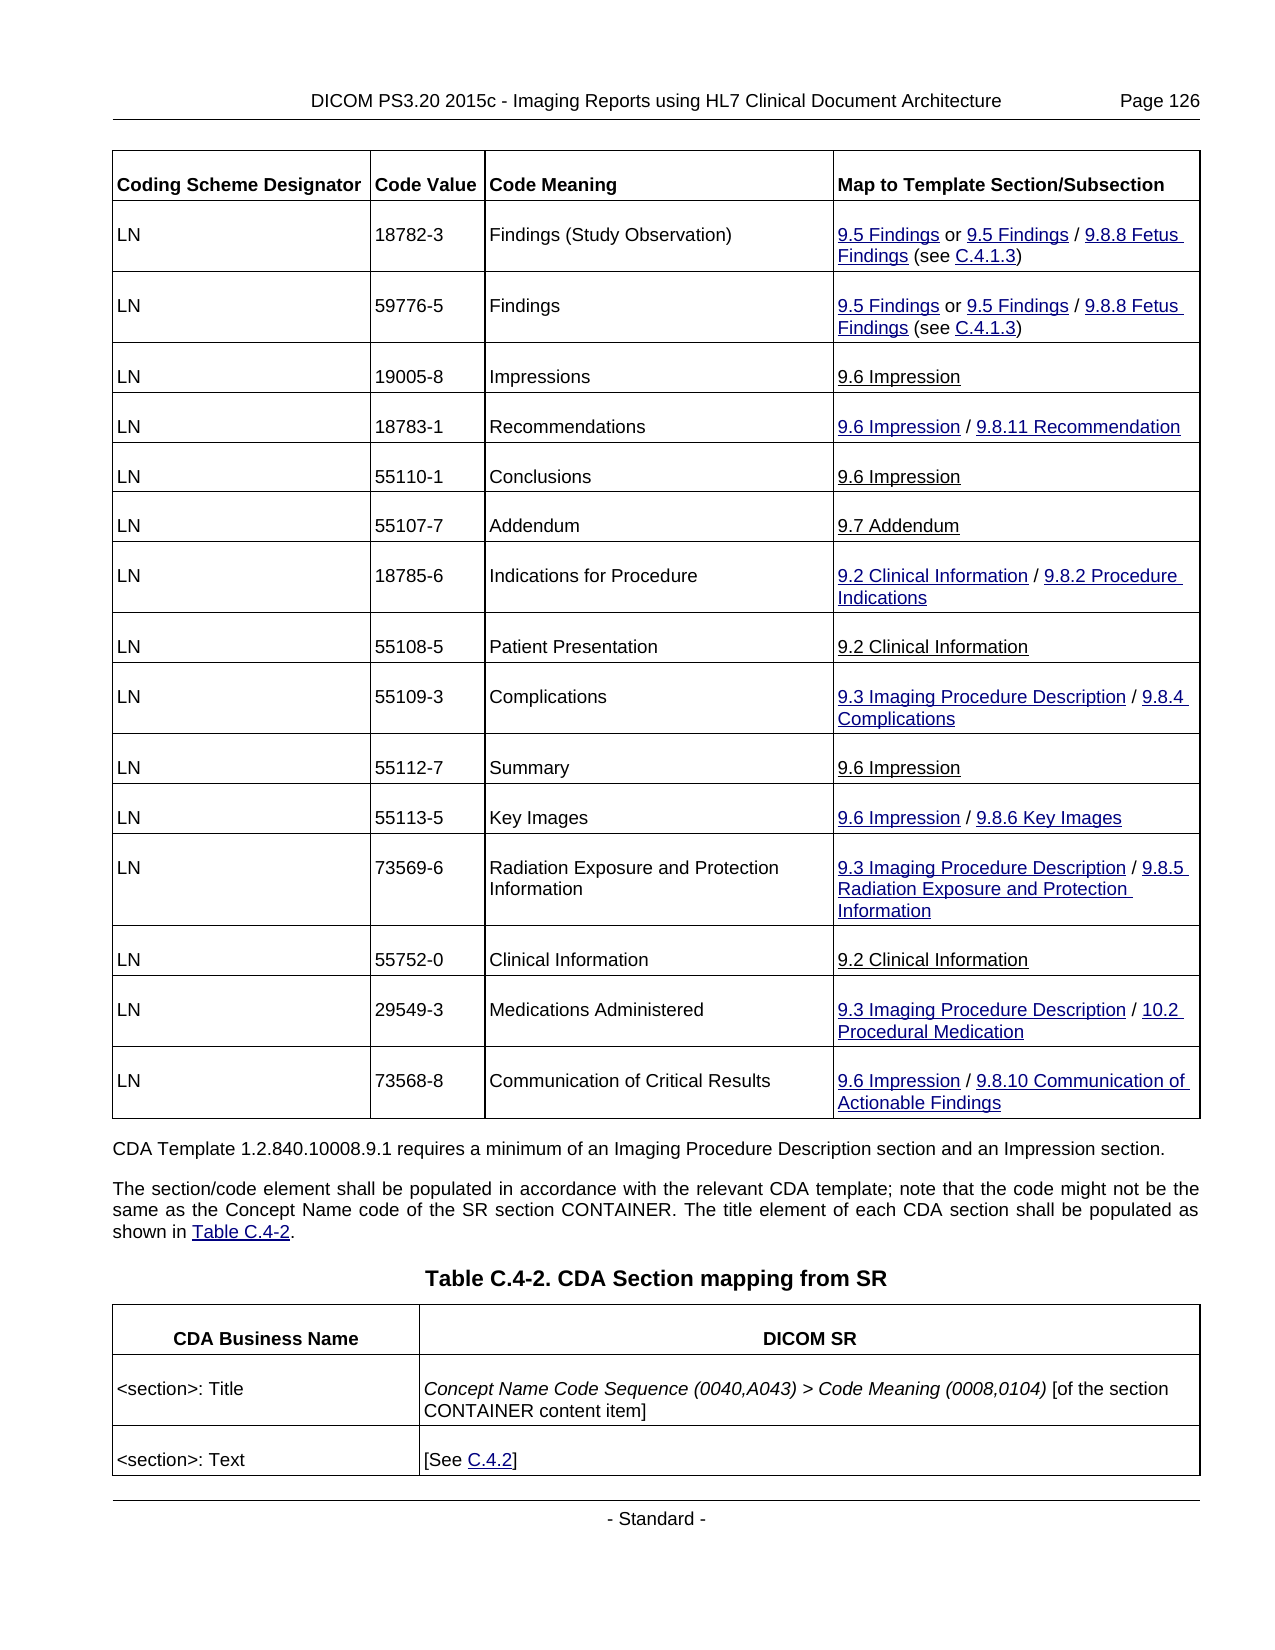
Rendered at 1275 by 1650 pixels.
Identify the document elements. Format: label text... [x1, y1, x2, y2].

table_cell Summary [486, 734, 833, 783]
table_cell 9.6 Impression / 9.8.11 Recommendation [834, 393, 1199, 442]
table_cell Radiation Exposure and Protection Information [486, 834, 833, 925]
table_header DICOM SR [420, 1305, 1199, 1354]
text The section/code element shall be populated in accordance with the relevant CDA template; note that the code might not be the same as the Concept Name code of the SR section CONTAINER. The title element of each CDA section shall be populated as shown in Table C.4-2. [112, 1178, 1200, 1242]
table_header CDA Business Name [113, 1305, 419, 1354]
table_cell Clinical Information [486, 926, 833, 975]
table_cell LN [113, 663, 370, 733]
table_cell 9.2 Clinical Information [834, 926, 1199, 975]
table_cell <section>: Text [113, 1426, 419, 1475]
table_cell 9.5 Findings or 9.5 Findings / 9.8.8 Fetus Findings (see C.4.1.3) [834, 201, 1199, 271]
table_cell LN [113, 834, 370, 925]
table_cell LN [113, 926, 370, 975]
table_cell Patient Presentation [486, 613, 833, 662]
table_cell 29549-3 [371, 976, 484, 1046]
table_cell Key Images [486, 784, 833, 832]
text CDA Template 1.2.840.10008.9.1 requires a minimum of an Imaging Procedure Description section and an Impression section. [112, 1137, 1200, 1159]
table_cell Communication of Critical Results [486, 1047, 833, 1117]
table_cell Findings [486, 272, 833, 342]
table_header Map to Template Section/Subsection [834, 151, 1199, 200]
table_cell 55113-5 [371, 784, 484, 832]
table_cell LN [113, 343, 370, 392]
table_cell 9.2 Clinical Information [834, 613, 1199, 662]
table_cell LN [113, 492, 370, 541]
table_cell Impressions [486, 343, 833, 392]
table_cell Recommendations [486, 393, 833, 442]
table_cell LN [113, 201, 370, 271]
table_cell 73568-8 [371, 1047, 484, 1117]
table_cell 9.2 Clinical Information / 9.8.2 Procedure Indications [834, 542, 1199, 612]
table_cell 9.3 Imaging Procedure Description / 9.8.5 Radiation Exposure and Protection Information [834, 834, 1199, 925]
table_header Coding Scheme Designator [113, 151, 370, 200]
table_cell Addendum [486, 492, 833, 541]
table_cell LN [113, 976, 370, 1046]
table_cell 9.3 Imaging Procedure Description / 9.8.4 Complications [834, 663, 1199, 733]
table_cell LN [113, 542, 370, 612]
table_cell 9.6 Impression [834, 734, 1199, 783]
table_cell 19005-8 [371, 343, 484, 392]
table_cell LN [113, 784, 370, 832]
table_cell 55752-0 [371, 926, 484, 975]
table_cell 55112-7 [371, 734, 484, 783]
table_cell LN [113, 393, 370, 442]
table_cell [See C.4.2] [420, 1426, 1199, 1475]
table_cell LN [113, 734, 370, 783]
table_cell 9.7 Addendum [834, 492, 1199, 541]
table_cell Medications Administered [486, 976, 833, 1046]
table_cell 59776-5 [371, 272, 484, 342]
table_cell 9.6 Impression / 9.8.6 Key Images [834, 784, 1199, 832]
table_cell LN [113, 1047, 370, 1117]
table_cell 73569-6 [371, 834, 484, 925]
table_cell 9.3 Imaging Procedure Description / 10.2 Procedural Medication [834, 976, 1199, 1046]
table_header Code Value [371, 151, 484, 200]
table_cell LN [113, 272, 370, 342]
table_cell LN [113, 613, 370, 662]
table_cell Complications [486, 663, 833, 733]
table_cell 9.5 Findings or 9.5 Findings / 9.8.8 Fetus Findings (see C.4.1.3) [834, 272, 1199, 342]
table_cell 55108-5 [371, 613, 484, 662]
text Table C.4-2. CDA Section mapping from SR [112, 1265, 1200, 1291]
table_cell 55107-7 [371, 492, 484, 541]
table_cell Concept Name Code Sequence (0040,A043) > Code Meaning (0008,0104) [of the section CONTAINER content item] [420, 1355, 1199, 1425]
table_cell Conclusions [486, 443, 833, 491]
table_cell 55110-1 [371, 443, 484, 491]
table_cell 18782-3 [371, 201, 484, 271]
table_cell LN [113, 443, 370, 491]
table_cell 9.6 Impression [834, 343, 1199, 392]
table_cell 18783-1 [371, 393, 484, 442]
table_cell <section>: Title [113, 1355, 419, 1425]
table_cell Indications for Procedure [486, 542, 833, 612]
table_cell 9.6 Impression / 9.8.10 Communication of Actionable Findings [834, 1047, 1199, 1117]
table_cell 55109-3 [371, 663, 484, 733]
table_cell Findings (Study Observation) [486, 201, 833, 271]
table_cell 18785-6 [371, 542, 484, 612]
table_header Code Meaning [486, 151, 833, 200]
table_cell 9.6 Impression [834, 443, 1199, 491]
